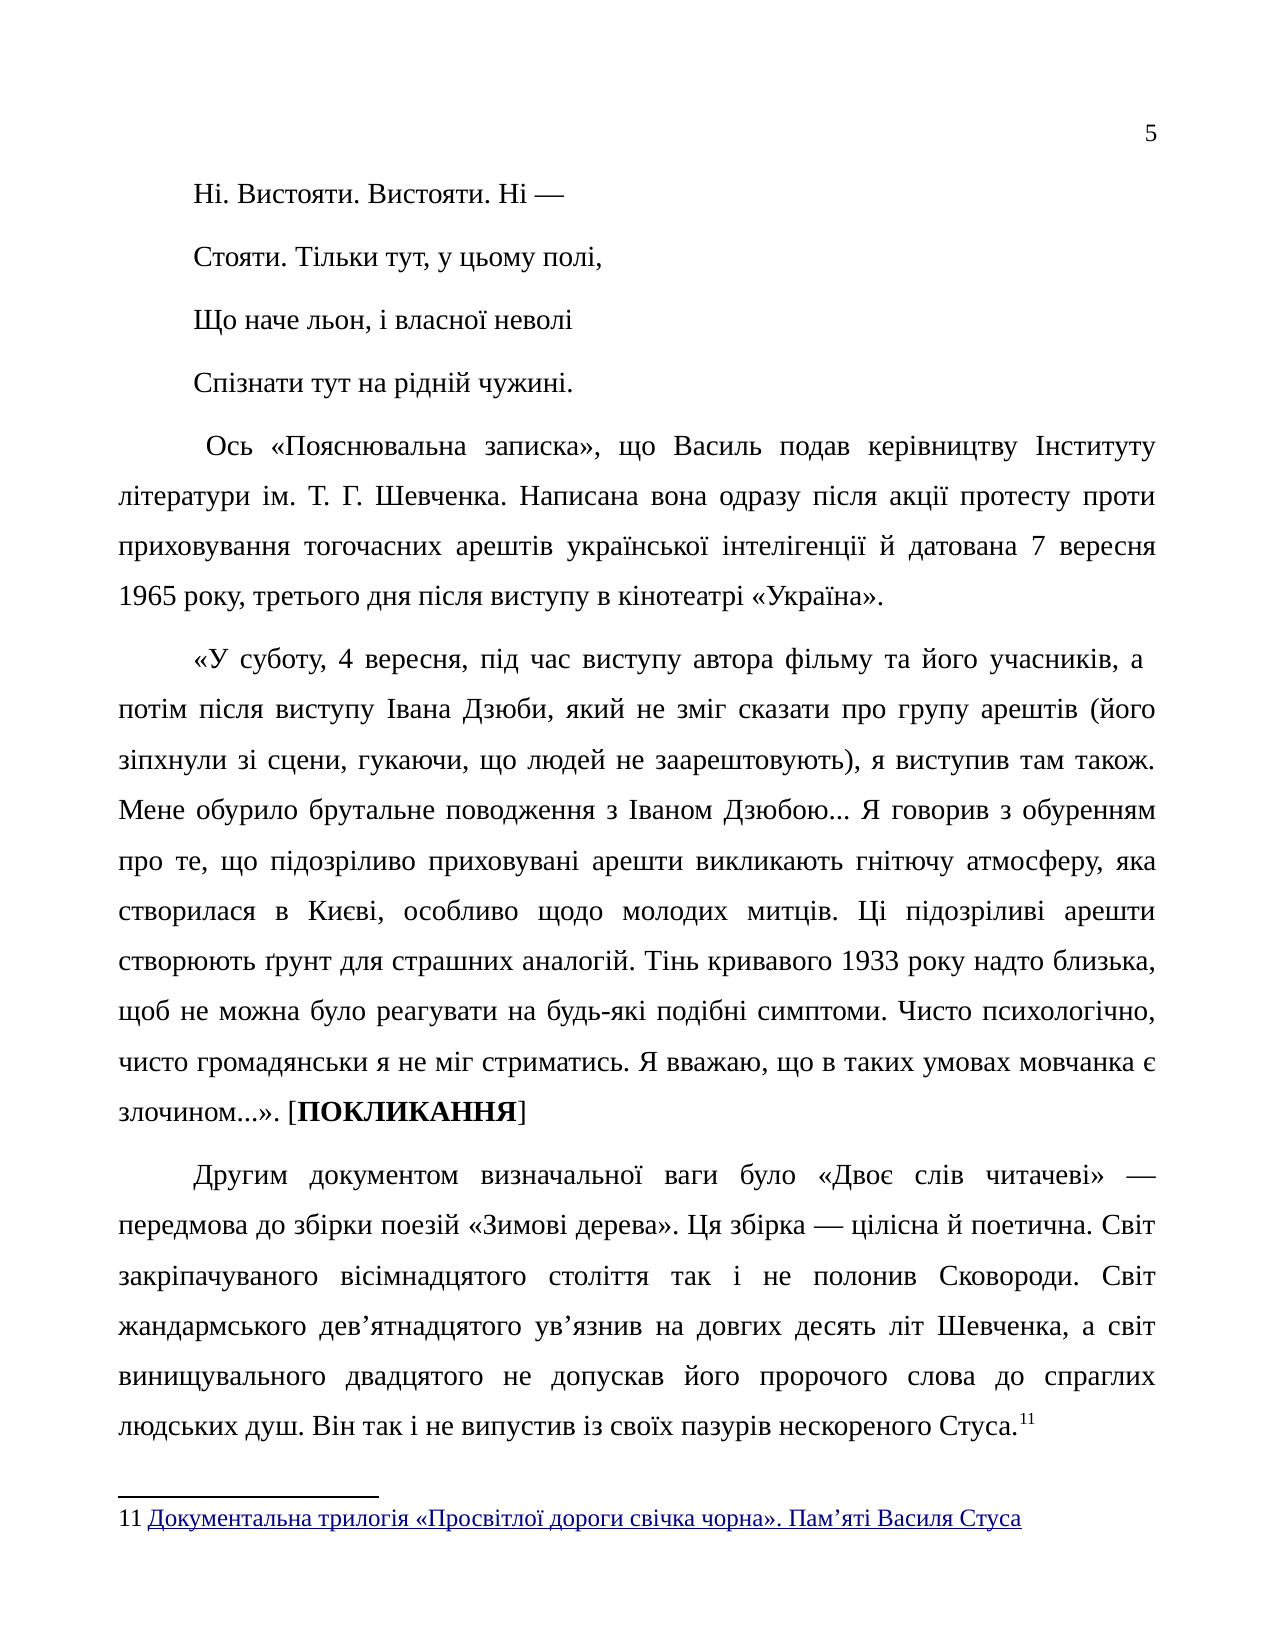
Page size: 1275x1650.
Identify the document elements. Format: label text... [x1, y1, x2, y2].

text «У суботу, 4 вересня, під час виступу автора фільму та його учасників, а потім після виступу Івана Дзюби, який не зміг сказати про групу арештів (його зіпхнули зі сцени, гукаючи, що людей не заарештовують), я виступив там також. Мене обурило брутальне поводження з Іваном Дзюбою... Я говорив з обуренням про те, що підозріливо приховувані арешти викликають гнітючу атмосферу, яка створилася в Києві, особливо щодо молодих митців. Ці підозріливі арешти створюють ґрунт для страшних аналогій. Тінь кривавого 1933 року надто близька, щоб не можна було реагувати на будь-які подібні симптоми. Чисто психологічно, чисто громадянськи я не міг стриматись. Я вважаю, що в таких умовах мовчанка є злочином...». [ПОКЛИКАННЯ] [118, 641, 1157, 1128]
text Другим документом визначальної ваги було «Двоє слів читачеві» — передмова до збірки поезій «Зимові дерева». Ця збірка — цілісна й поетична. Світ закріпачуваного вісімнадцятого століття так і не полонив Сковороди. Світ жандармського дев’ятнадцятого ув’язнив на довгих десять літ Шевченка, а світ винищувального двадцятого не допускав його пророчого слова до спраглих людських душ. Він так і не випустив із своїх пазурів нескореного Стуса. [118, 1157, 1157, 1442]
text Що наче льон, і власної неволі [118, 302, 1157, 336]
text Спізнати тут на рідній чужині. [118, 365, 1157, 398]
text Ні. Вистояти. Вистояти. Ні — [118, 176, 1157, 210]
text Стояти. Тільки тут, у цьому полі, [118, 239, 1157, 273]
text Ось «Пояснювальна записка», що Василь подав керівництву Інституту літератури ім. Т. Г. Шевченка. Написана вона одразу після акції протесту проти приховування тогочасних арештів української інтелігенції й датована 7 вересня 1965 року, третього дня після виступу в кінотеатрі «Україна». [118, 428, 1157, 612]
text Документальна трилогія «Просвітлої дороги свічка чорна». Пам’яті Василя Стуса [118, 1503, 1157, 1532]
